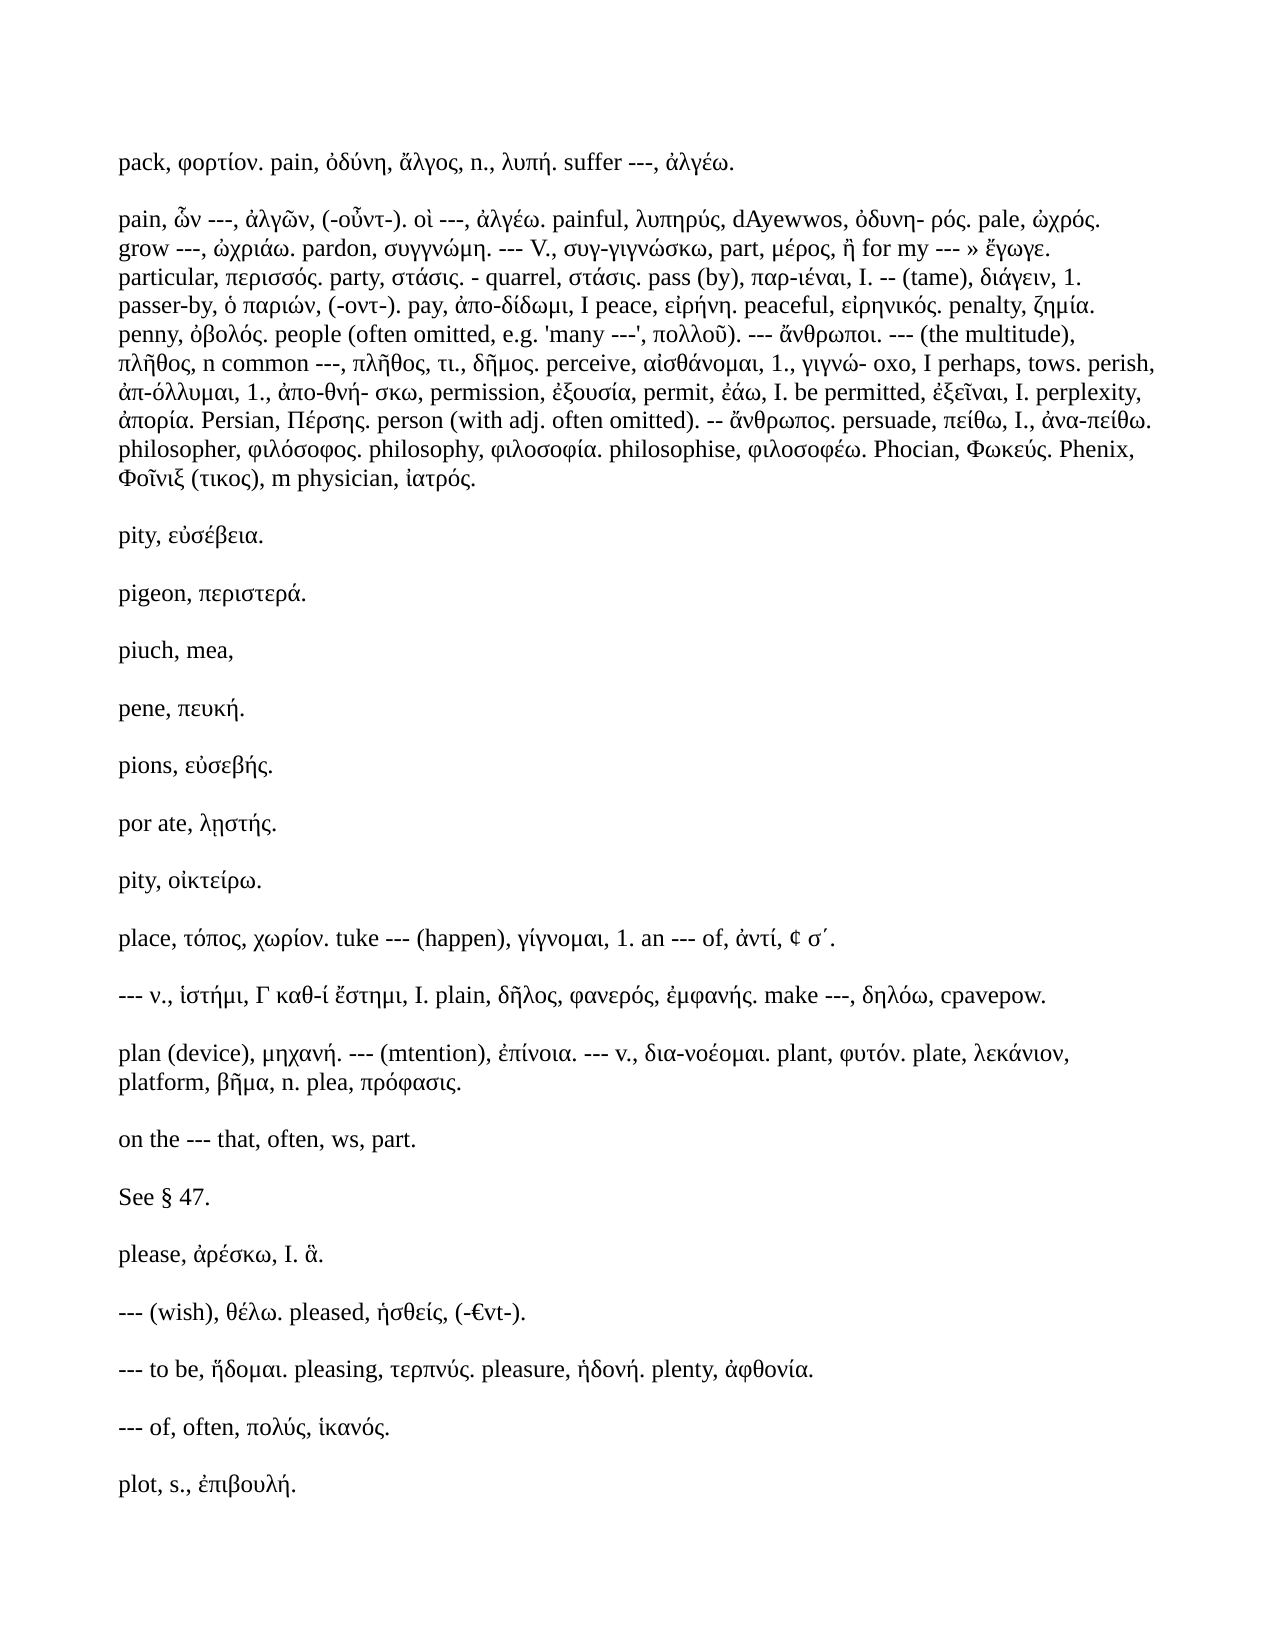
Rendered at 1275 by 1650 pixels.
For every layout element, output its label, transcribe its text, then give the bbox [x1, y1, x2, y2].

text pity, εὐσέβεια. [118, 521, 1157, 549]
text --- (wish), θέλω. pleased, ἡσθείς, (-€vt-). [118, 1297, 1157, 1326]
text place, τόπος, χωρίον. tuke --- (happen), γίγνομαι, 1. an --- of, ἀντί, ¢ σ΄. [118, 923, 1157, 952]
text piuch, mea, [118, 636, 1157, 664]
text --- ν., ἱστήμι, Γ καθ-ί ἔστημι, I. plain, δῆλος, φανερός, ἐμφανής. make ---, δηλόω, cpavepow. [118, 981, 1157, 1009]
text --- to be, ἥδομαι. pleasing, τερπνύς. pleasure, ἡδονή. plenty, ἀφθονία. [118, 1354, 1157, 1383]
text please, ἀρέσκω, I. ἃ. [118, 1239, 1157, 1268]
text por ate, λῃστής. [118, 808, 1157, 837]
text pack, φορτίον. pain, ὀδύνη, ἄλγος, n., λυπή. suffer ---, ἀλγέω. [118, 147, 1157, 176]
text pain, ὧν ---, ἀλγῶν, (-οὖντ-). οὶ ---, ἀλγέω. painful, λυπηρύς, dAyewwos, ὀδυνη- ρός. pale, ὠχρός. grow ---, ὠχριάω. pardon, συγγνώμη. --- V., συγ-γιγνώσκω, part, μέρος, ἢ for my --- » ἔγωγε. particular, περισσός. party, στάσις. - quarrel, στάσις. pass (by), παρ-ιέναι, I. -- (tame), διάγειν, 1. passer-by, ὁ παριών, (-οντ-). pay, ἀπο-δίδωμι, I peace, εἰρήνη. peaceful, εἰρηνικός. penalty, ζημία. penny, ὀβολός. people (often omitted, e.g. 'many ---', πολλοῦ). --- ἄνθρωποι. --- (the multitude), πλῆθος, n common ---, πλῆθος, τι., δῆμος. perceive, αἰσθάνομαι, 1., γιγνώ- oxo, I perhaps, tows. perish, ἀπ-όλλυμαι, 1., ἀπο-θνή- σκω, permission, ἐξουσία, permit, ἐάω, I. be permitted, ἐξεῖναι, I. perplexity, ἀπορία. Persian, Πέρσης. person (with adj. often omitted). -- ἄνθρωπος. persuade, πείθω, I., ἀνα-πείθω. philosopher, φιλόσοφος. philosophy, φιλοσοφία. philosophise, φιλοσοφέω. Phocian, Φωκεύς. Phenix, Φοῖνιξ (τικος), m physician, ἰατρός. [118, 204, 1157, 492]
text pene, πευκή. [118, 693, 1157, 722]
text on the --- that, often, ws, part. [118, 1124, 1157, 1153]
text --- of, often, πολύς, ἱκανός. [118, 1412, 1157, 1441]
text plot, s., ἐπιβουλή. [118, 1469, 1157, 1498]
text See § 47. [118, 1182, 1157, 1211]
text pions, εὐσεβής. [118, 751, 1157, 779]
text pity, οἰκτείρω. [118, 866, 1157, 894]
text plan (device), μηχανή. --- (mtention), ἐπίνοια. --- v., δια-νοέομαι. plant, φυτόν. plate, λεκάνιον, platform, βῆμα, n. plea, πρόφασις. [118, 1038, 1157, 1096]
text pigeon, περιστερά. [118, 578, 1157, 607]
